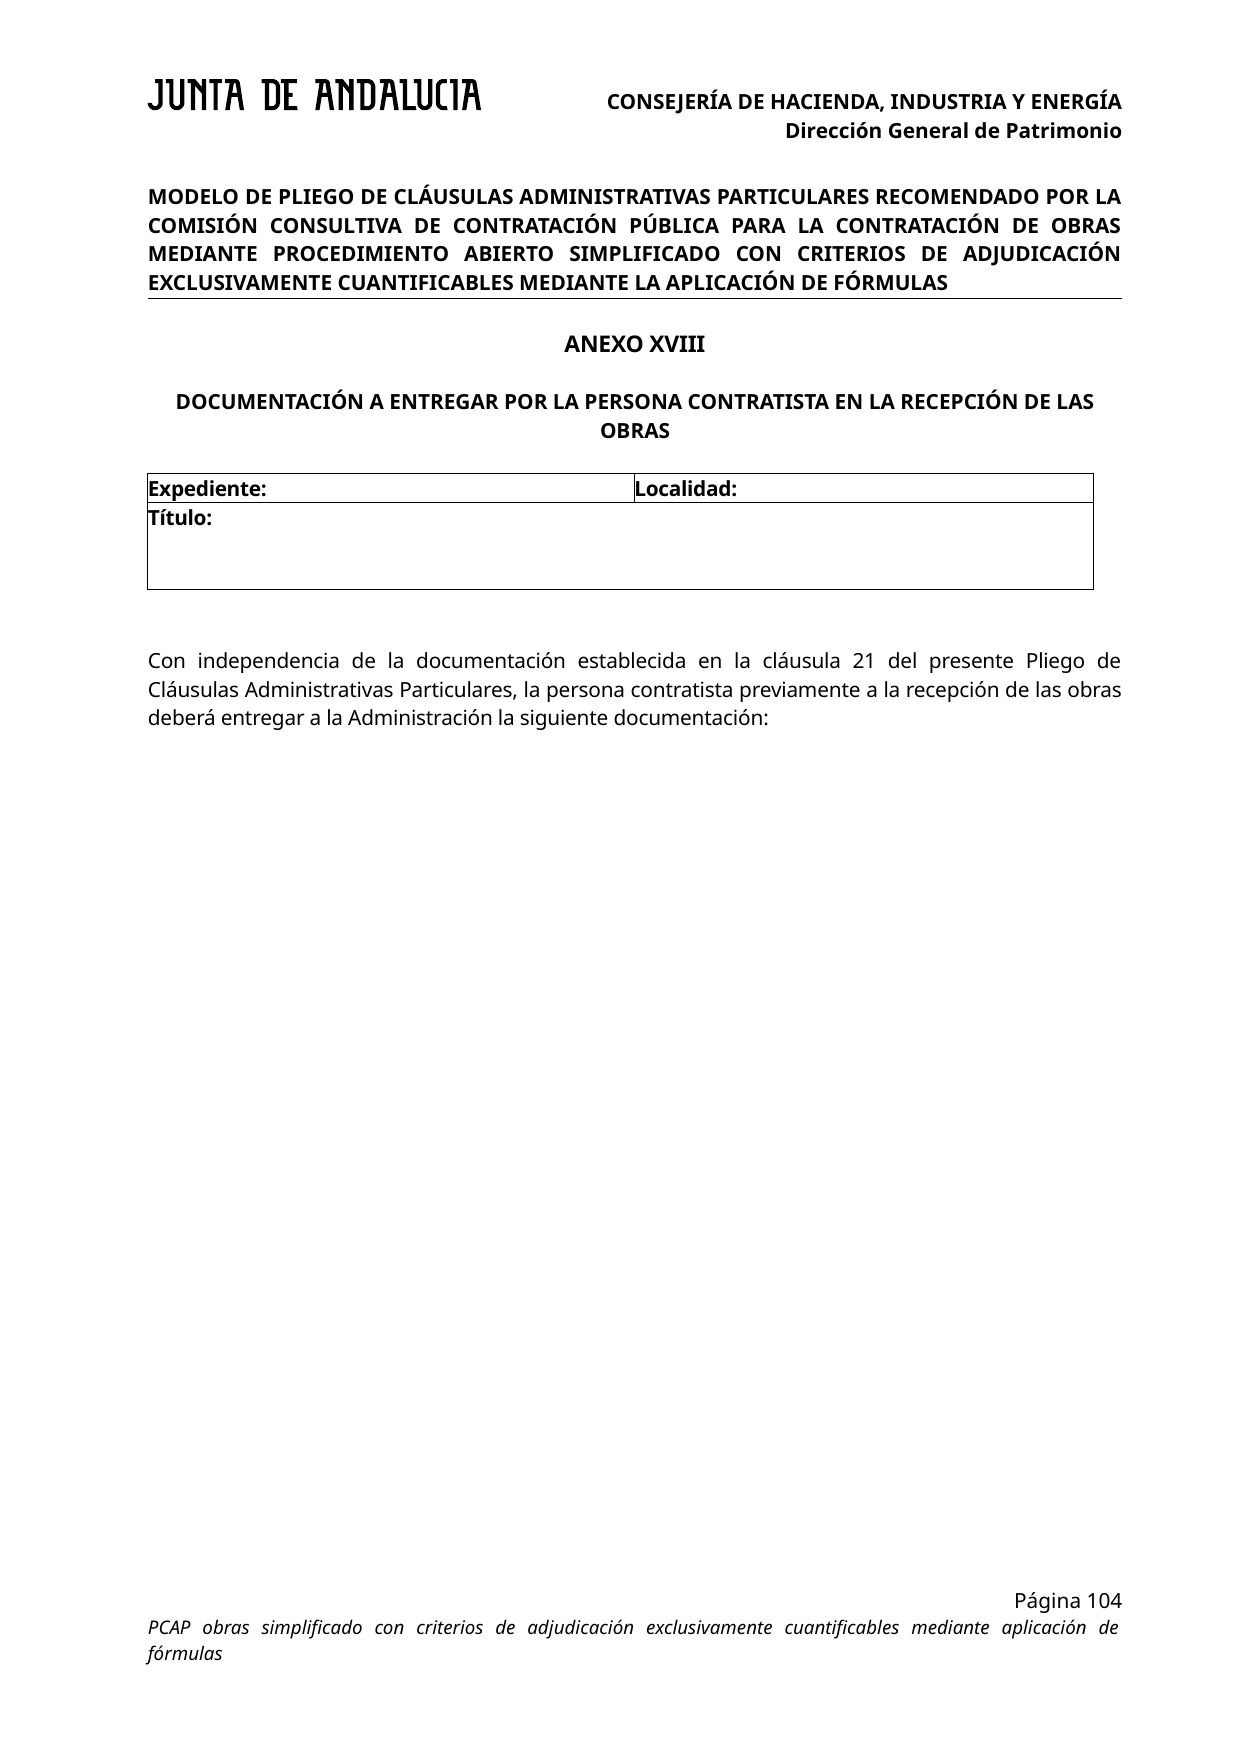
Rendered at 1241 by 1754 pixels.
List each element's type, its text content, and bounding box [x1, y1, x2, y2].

table_header Localidad: [635, 474, 767, 502]
table_cell [324, 503, 1093, 588]
table_cell Título: [148, 503, 324, 588]
text DOCUMENTACIÓN A ENTREGAR POR LA PERSONA CONTRATISTA EN LA RECEPCIÓN DE LAS OBRAS [148, 387, 1122, 444]
table_header Expediente: [148, 474, 324, 502]
table_header [767, 474, 1093, 502]
text MODELO DE PLIEGO DE CLÁUSULAS ADMINISTRATIVAS PARTICULARES RECOMENDADO POR LA COMISIÓN CONSULTIVA DE CONTRATACIÓN PÚBLICA PARA LA CONTRATACIÓN DE OBRAS MEDIANTE PROCEDIMIENTO ABIERTO SIMPLIFICADO CON CRITERIOS DE ADJUDICACIÓN EXCLUSIVAMENTE CUANTIFICABLES MEDIANTE LA APLICACIÓN DE FÓRMULAS [148, 182, 1122, 298]
table_header [324, 474, 634, 502]
text Con independencia de la documentación establecida en la cláusula 21 del presente Pliego de Cláusulas Administrativas Particulares, la persona contratista previamente a la recepción de las obras deberá entregar a la Administración la siguiente documentación: [148, 646, 1122, 732]
text ANEXO XVIII [148, 328, 1122, 359]
